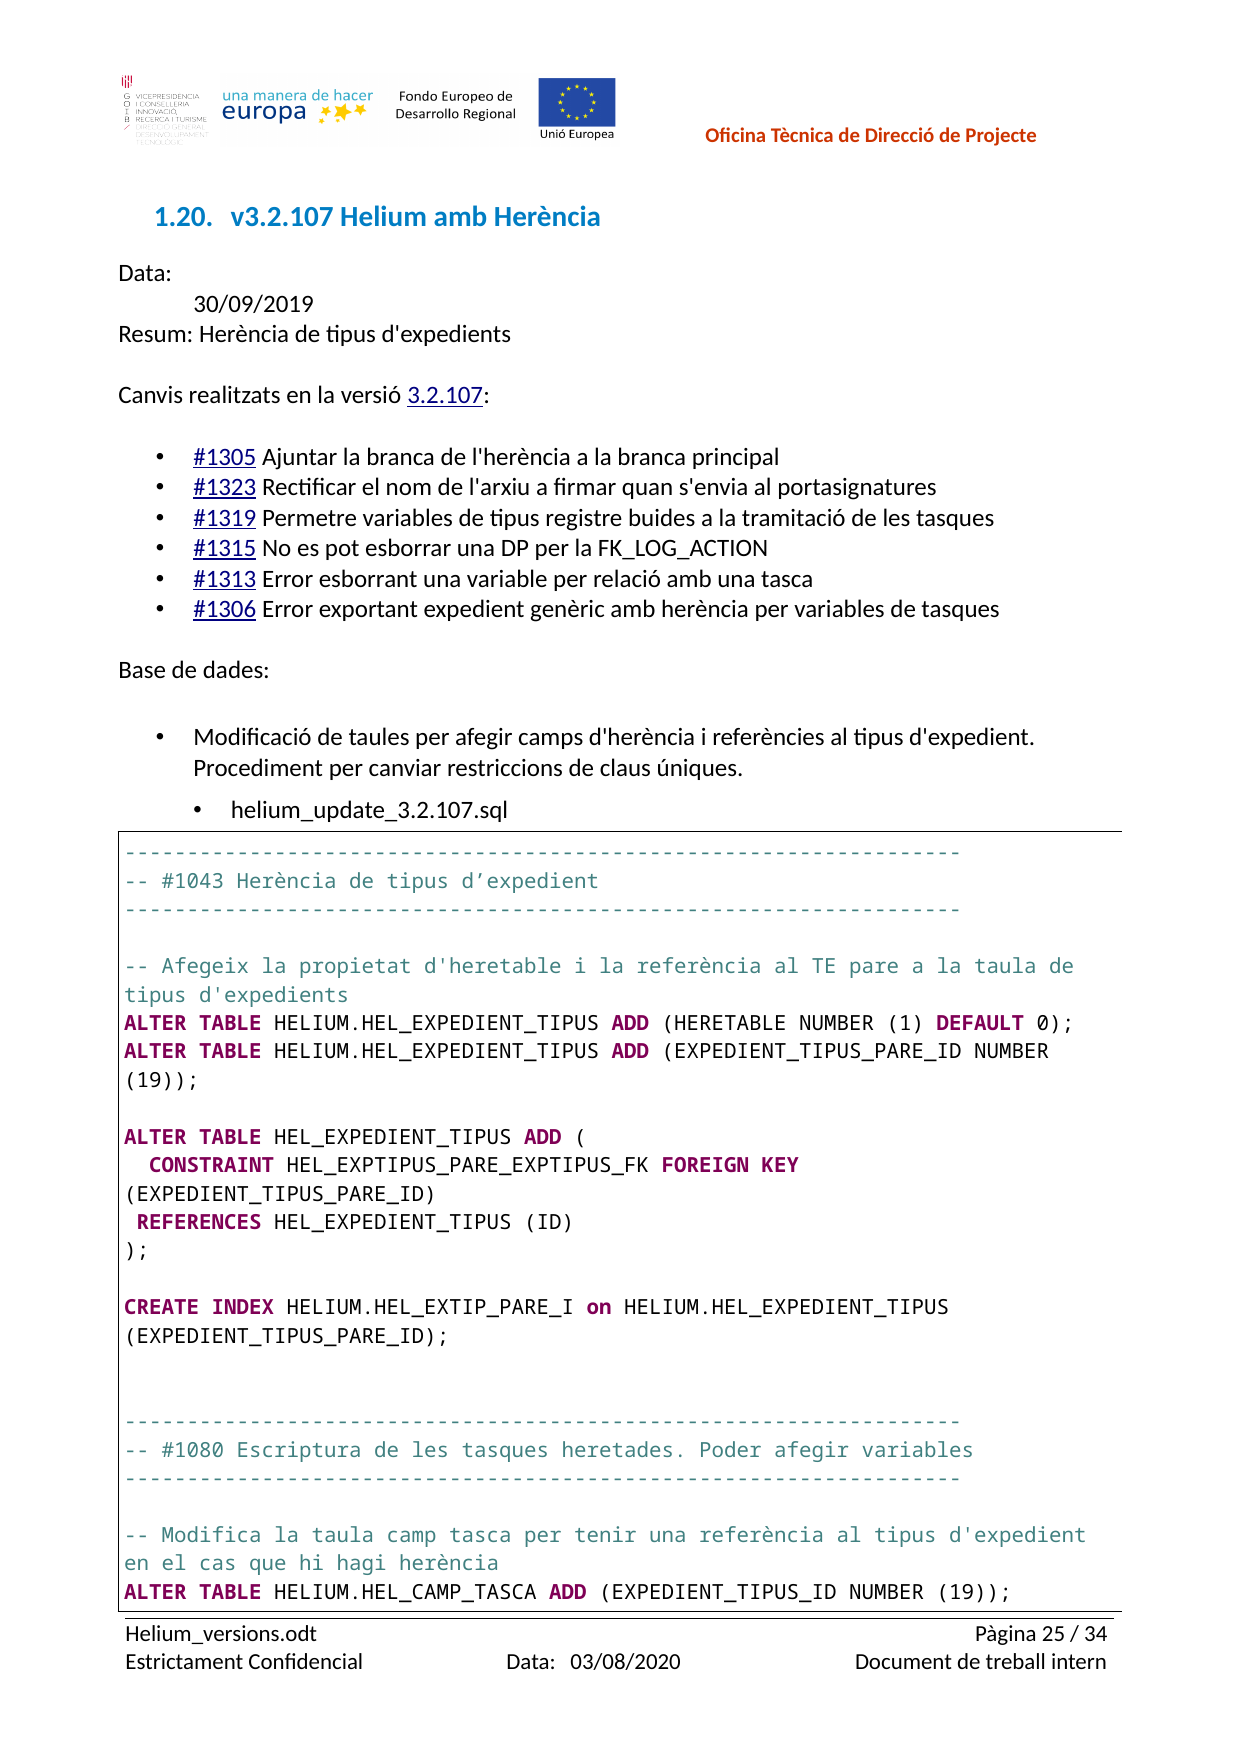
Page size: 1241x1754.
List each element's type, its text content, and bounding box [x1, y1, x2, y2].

list helium_update_3.2.107.sql [193, 794, 1122, 825]
list #1323 Rectificar el nom de l'arxiu a firmar quan s'envia al portasignatures [156, 471, 1122, 502]
text Base de dades: [118, 654, 1122, 685]
text Canvis realitzats en la versió 3.2.107: [118, 380, 1122, 410]
text Resum: Herència de tipus d'expedients [118, 319, 1122, 349]
picture [219, 73, 621, 147]
list Modificació de taules per afegir camps d'herència i referències al tipus d'expedient. Procediment per canviar restriccions de claus úniques. [156, 721, 1122, 782]
text Data: [118, 258, 1122, 288]
list #1305 Ajuntar la branca de l'herència a la branca principal [156, 441, 1122, 471]
picture [118, 73, 213, 147]
list #1315 No es pot esborrar una DP per la FK_LOG_ACTION [156, 532, 1122, 563]
text 30/09/2019 [118, 288, 1122, 319]
list #1319 Permetre variables de tipus registre buides a la tramitació de les tasques [156, 502, 1122, 532]
table_header ------------------------------------------------------------------- -- #1043 Herència de tipus d’expedient ------------------------------------------------------------------- -- Afegeix la propietat d'heretable i la referència al TE pare a la taula de tipus d'expedients ALTER TABLE HELIUM.HEL_EXPEDIENT_TIPUS ADD (HERETABLE NUMBER (1) DEFAULT 0); ALTER TABLE HELIUM.HEL_EXPEDIENT_TIPUS ADD (EXPEDIENT_TIPUS_PARE_ID NUMBER (19)); ALTER TABLE HEL_EXPEDIENT_TIPUS ADD ( CONSTRAINT HEL_EXPTIPUS_PARE_EXPTIPUS_FK FOREIGN KEY (EXPEDIENT_TIPUS_PARE_ID) REFERENCES HEL_EXPEDIENT_TIPUS (ID) ); CREATE INDEX HELIUM.HEL_EXTIP_PARE_I on HELIUM.HEL_EXPEDIENT_TIPUS (EXPEDIENT_TIPUS_PARE_ID); ------------------------------------------------------------------- -- #1080 Escriptura de les tasques heretades. Poder afegir variables ------------------------------------------------------------------- -- Modifica la taula camp tasca per tenir una referència al tipus d'expedient en el cas que hi hagi herència ALTER TABLE HELIUM.HEL_CAMP_TASCA ADD (EXPEDIENT_TIPUS_ID NUMBER (19)); [119, 832, 1122, 1611]
subtitle v3.2.107 Helium amb Herència [153, 198, 1122, 234]
list #1313 Error esborrant una variable per relació amb una tasca [156, 563, 1122, 593]
list #1306 Error exportant expedient genèric amb herència per variables de tasques [156, 593, 1122, 624]
